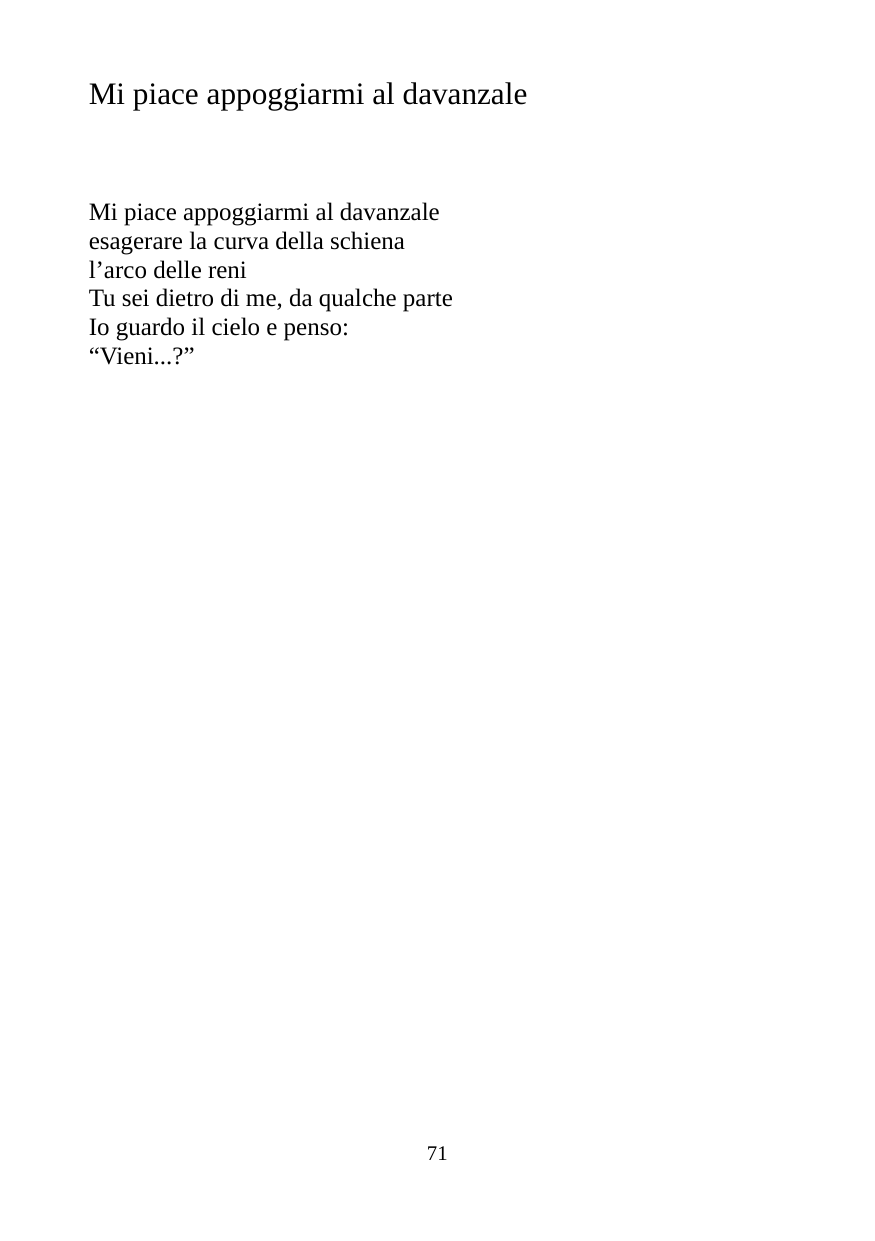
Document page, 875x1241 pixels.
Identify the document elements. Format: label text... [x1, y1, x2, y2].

text Mi piace appoggiarmi al davanzale [88, 75, 786, 111]
text “Vieni...?” [88, 341, 786, 370]
text Io guardo il cielo e penso: [88, 312, 786, 341]
text l’arco delle reni [88, 255, 786, 283]
text Mi piace appoggiarmi al davanzale [88, 111, 786, 226]
text esagerare la curva della schiena [88, 226, 786, 255]
text Tu sei dietro di me, da qualche parte [88, 283, 786, 312]
